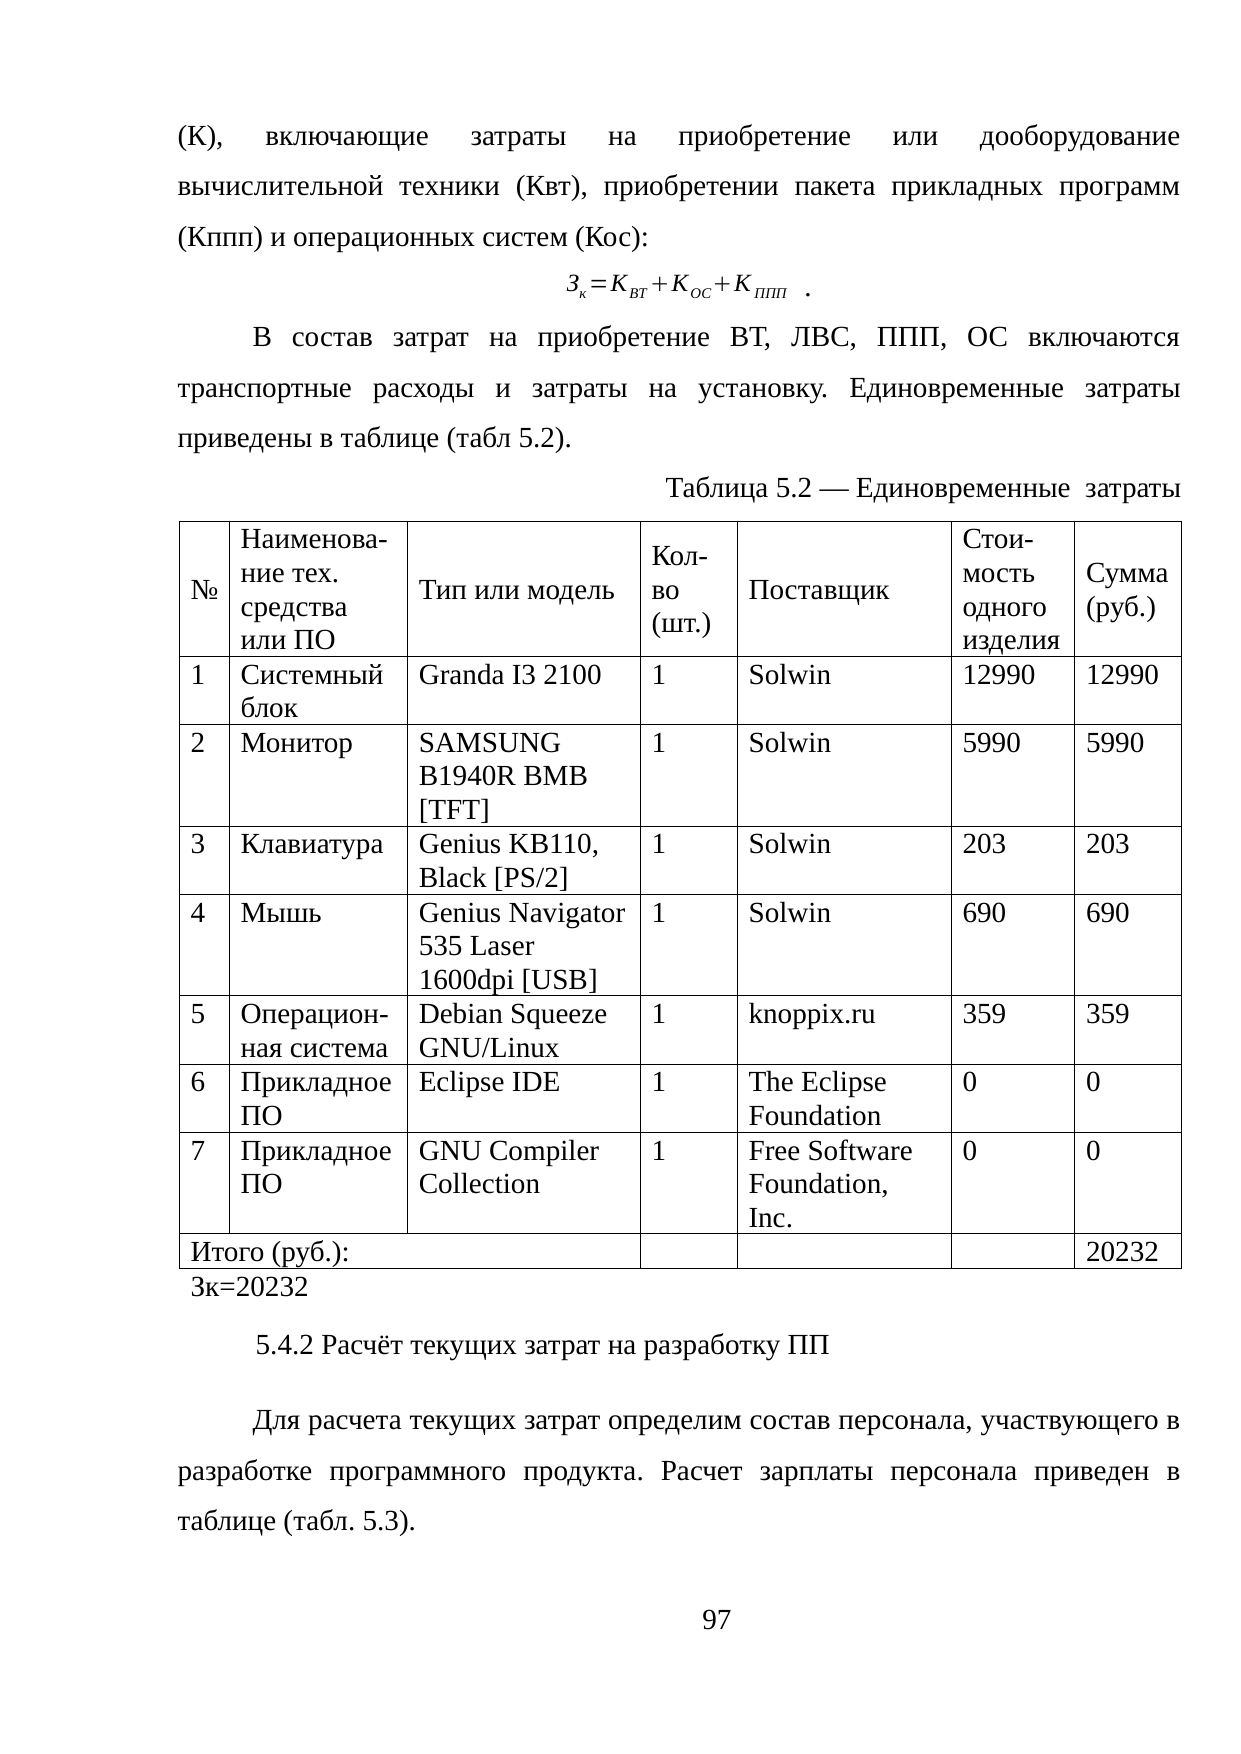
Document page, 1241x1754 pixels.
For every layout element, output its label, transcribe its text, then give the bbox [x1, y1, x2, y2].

table_cell 1 [641, 1133, 737, 1233]
table_cell 12990 [1075, 657, 1181, 724]
table_cell 2 [180, 725, 229, 826]
table_header Кол-во (шт.) [641, 522, 737, 656]
table_cell [952, 1234, 1074, 1268]
table_cell Genius KB110, Black [PS/2] [408, 827, 640, 894]
table_cell 1 [641, 895, 737, 995]
table_cell 359 [1075, 996, 1181, 1063]
table_header № [180, 522, 229, 656]
table_cell knoppix.ru [738, 996, 951, 1063]
table_cell Solwin [738, 827, 951, 894]
table_cell Genius Navigator 535 Laser 1600dpi [USB] [408, 895, 640, 995]
table_cell 1 [180, 657, 229, 724]
subtitle Расчёт текущих затрат на разработку ПП [248, 1327, 1181, 1361]
table_header Сумма (руб.) [1075, 522, 1181, 656]
table_cell Прикладное ПО [230, 1133, 407, 1233]
table_cell [738, 1234, 951, 1268]
table_cell [641, 1234, 737, 1268]
table_cell Зк=20232 [179, 1269, 1181, 1302]
table_cell 1 [641, 725, 737, 826]
table_cell 1 [641, 996, 737, 1063]
table_cell Монитор [230, 725, 407, 826]
table_cell Solwin [738, 725, 951, 826]
table_cell The Eclipse Foundation [738, 1065, 951, 1132]
table_cell 1 [641, 657, 737, 724]
table_cell SAMSUNG B1940R BMB [TFT] [408, 725, 640, 826]
table_header Наименова- ние тех. средства или ПО [230, 522, 407, 656]
table_cell 690 [1075, 895, 1181, 995]
table_cell Solwin [738, 895, 951, 995]
table_cell 203 [952, 827, 1074, 894]
table_cell 203 [1075, 827, 1181, 894]
table_cell 0 [1075, 1065, 1181, 1132]
table_header Тип или модель [408, 522, 640, 656]
table_cell 20232 [1075, 1234, 1181, 1268]
table_cell 5990 [1075, 725, 1181, 826]
text Для расчета текущих затрат определим состав персонала, участвующего в разработке программного продукта. Расчет зарплаты персонала приведен в таблице (табл. 5.3). [177, 1402, 1181, 1537]
table_cell Прикладное ПО [230, 1065, 407, 1132]
table_cell Solwin [738, 657, 951, 724]
table_cell Eclipse IDE [408, 1065, 640, 1132]
table_cell Free Software Foundation, Inc. [738, 1133, 951, 1233]
table_cell 1 [641, 1065, 737, 1132]
table_cell 6 [180, 1065, 229, 1132]
table_cell Клавиатура [230, 827, 407, 894]
text В состав затрат на приобретение ВТ, ЛВС, ППП, ОС включаются транспортные расходы и затраты на установку. Единовременные затраты приведены в таблице (табл 5.2). [177, 319, 1181, 453]
table_cell 690 [952, 895, 1074, 995]
table_cell Granda I3 2100 [408, 657, 640, 724]
table_cell 0 [952, 1133, 1074, 1233]
table_cell 4 [180, 895, 229, 995]
table_cell Мышь [230, 895, 407, 995]
table_cell 359 [952, 996, 1074, 1063]
table_cell Debian Squeeze GNU/Linux [408, 996, 640, 1063]
table_cell 3 [180, 827, 229, 894]
table_header Стои- мость одного изделия [952, 522, 1074, 656]
table_cell 5990 [952, 725, 1074, 826]
text (К), включающие затраты на приобретение или дооборудование вычислительной техники (Квт), приобретении пакета прикладных программ (Кппп) и операционных систем (Кос): [177, 118, 1181, 252]
table_cell 12990 [952, 657, 1074, 724]
text . [177, 269, 1181, 303]
table_cell Операцион- ная система [230, 996, 407, 1063]
table_cell 0 [1075, 1133, 1181, 1233]
table_cell Итого (руб.): [180, 1234, 640, 1268]
table_cell Системный блок [230, 657, 407, 724]
table_cell 5 [180, 996, 229, 1063]
table_cell 0 [952, 1065, 1074, 1132]
table_cell 7 [180, 1133, 229, 1233]
text Таблица 5.2 — Единовременные затраты [177, 470, 1181, 504]
table_cell GNU Compiler Collection [408, 1133, 640, 1233]
table_header Поставщик [738, 522, 951, 656]
table_cell 1 [641, 827, 737, 894]
